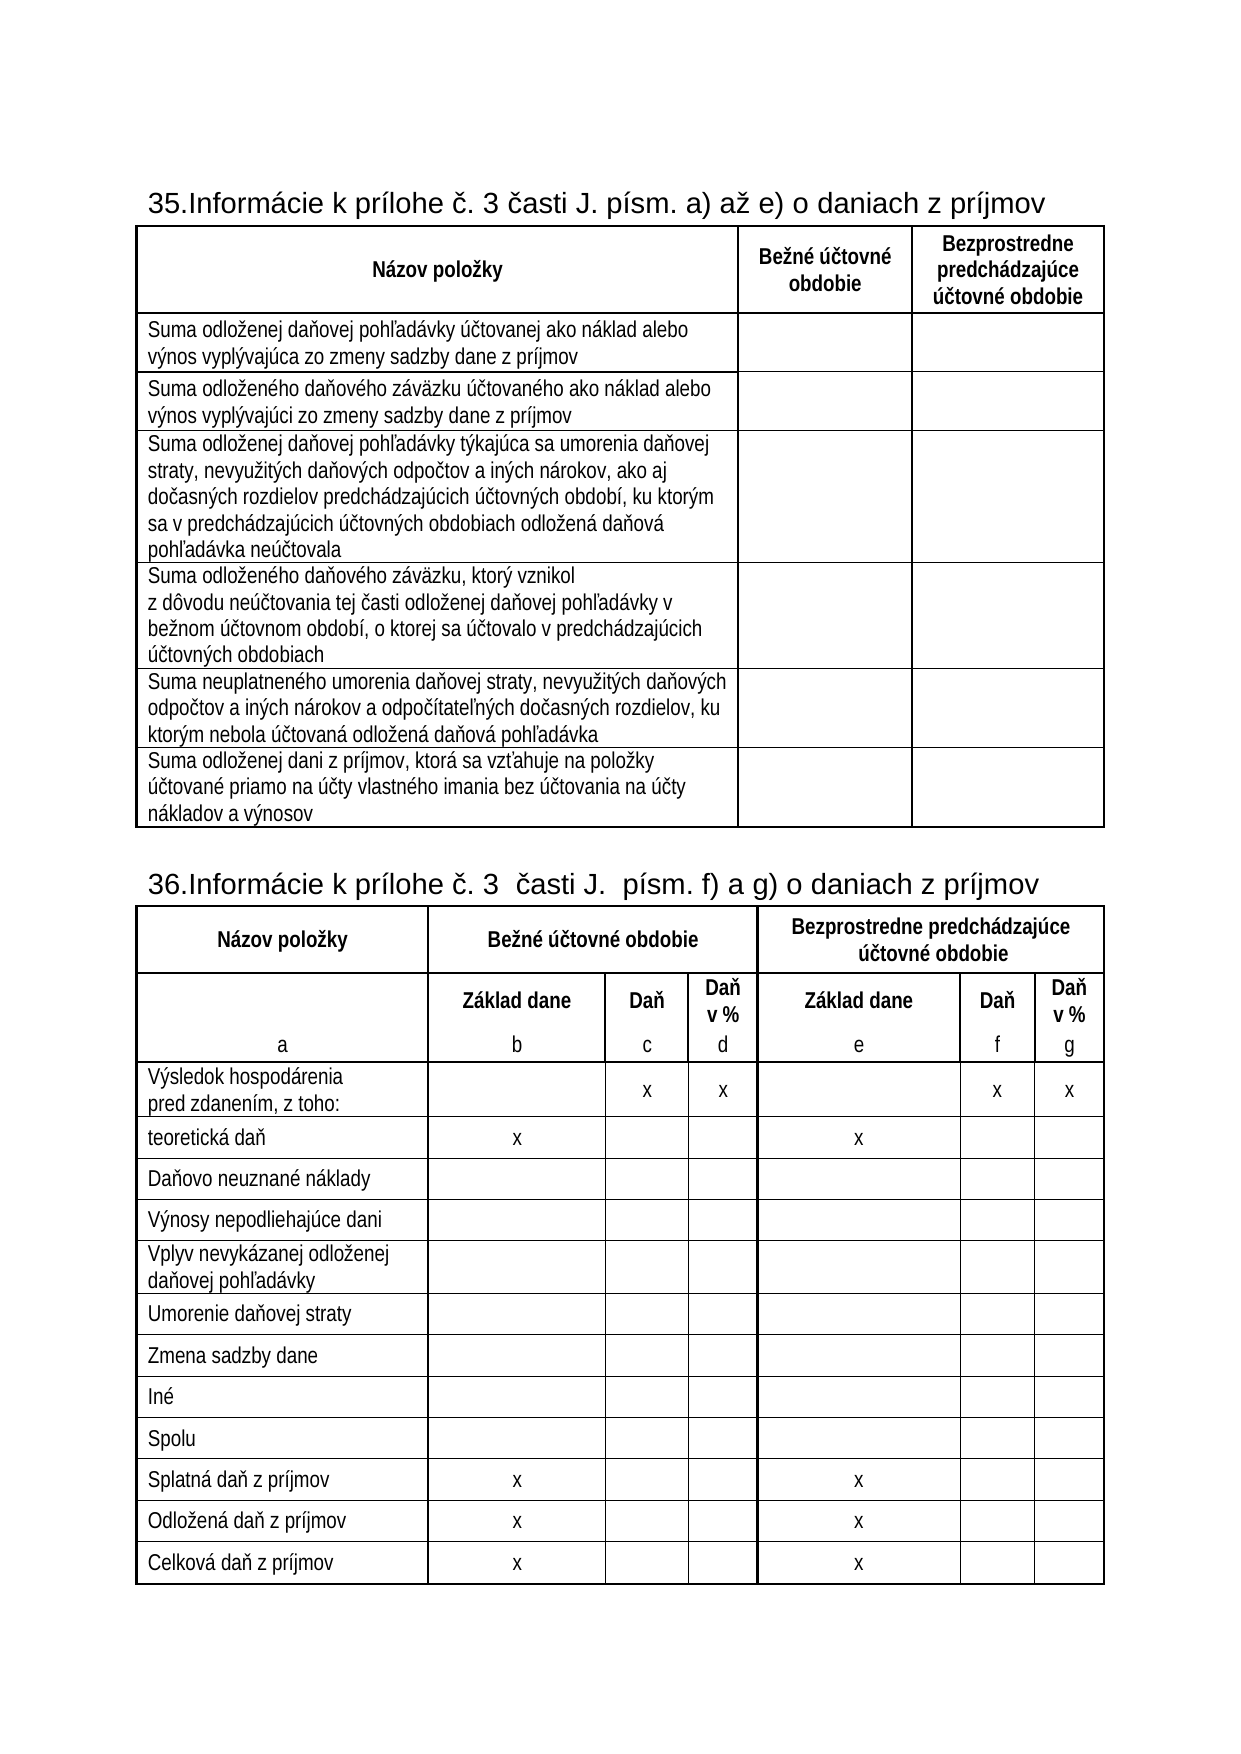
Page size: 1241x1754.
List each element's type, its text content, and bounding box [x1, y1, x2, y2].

table_cell [739, 314, 911, 371]
table_cell [606, 1241, 688, 1293]
table_cell [961, 1542, 1034, 1582]
table_cell [739, 563, 911, 668]
table_cell [961, 1159, 1034, 1199]
table_cell Odložená daň z príjmov [138, 1501, 427, 1541]
table_cell [961, 1459, 1034, 1500]
table_cell x [429, 1501, 605, 1541]
table_cell [759, 1063, 960, 1116]
table_cell [689, 1418, 756, 1458]
table_cell Daňovo neuznané náklady [138, 1159, 427, 1199]
table_cell [429, 1200, 605, 1240]
table_cell x [689, 1063, 756, 1116]
table_cell Základ dane [759, 974, 959, 1027]
table_cell c [606, 1027, 687, 1061]
table_cell Splatná daň z príjmov [138, 1459, 427, 1500]
title Informácie k prílohe č. 3 časti J. písm. f) a g) o daniach z príjmov [148, 867, 1093, 900]
table_cell [913, 372, 1103, 430]
table_cell x [1035, 1063, 1103, 1116]
table_cell [739, 669, 911, 747]
table_cell [1035, 1294, 1103, 1334]
table_header Bezprostredne predchádzajúce účtovné obdobie [759, 907, 1103, 972]
table_cell [1035, 1159, 1103, 1199]
table_cell Celková daň z príjmov [138, 1542, 427, 1582]
table_cell [606, 1377, 688, 1417]
table_cell x [429, 1459, 605, 1500]
table_cell Výnosy nepodliehajúce dani [138, 1200, 427, 1240]
table_cell [961, 1241, 1034, 1293]
table_cell [961, 1200, 1034, 1240]
table_header Názov položky [138, 227, 737, 312]
table_cell x [759, 1459, 960, 1500]
table_cell [606, 1459, 688, 1500]
title Informácie k prílohe č. 3 časti J. písm. a) až e) o daniach z príjmov [148, 186, 1093, 220]
table_cell [913, 563, 1103, 668]
table_cell [606, 1117, 688, 1157]
table_cell [689, 1459, 756, 1500]
table_cell [913, 431, 1103, 562]
table_cell [689, 1159, 756, 1199]
table_cell [961, 1501, 1034, 1541]
table_cell [1035, 1335, 1103, 1376]
table_cell g [1036, 1027, 1103, 1061]
table_cell Umorenie daňovej straty [138, 1294, 427, 1334]
table_cell x [759, 1542, 960, 1582]
table_cell [1035, 1542, 1103, 1582]
table_cell e [759, 1027, 959, 1061]
table_cell [759, 1159, 960, 1199]
table_cell Suma odloženej dani z príjmov, ktorá sa vzťahuje na položky účtované priamo na účty vlastného imania bez účtovania na účty nákladov a výnosov [138, 748, 737, 826]
table_header Názov položky [138, 907, 427, 972]
table_cell [606, 1200, 688, 1240]
table_cell [913, 314, 1103, 371]
table_cell teoretická daň [138, 1117, 427, 1157]
table_cell [429, 1377, 605, 1417]
table_cell x [429, 1542, 605, 1582]
table_cell [759, 1294, 960, 1334]
table_cell [606, 1294, 688, 1334]
table_cell Suma odloženej daňovej pohľadávky týkajúca sa umorenia daňovej straty, nevyužitých daňových odpočtov a iných nárokov, ako aj dočasných rozdielov predchádzajúcich účtovných období, ku ktorým sa v predchádzajúcich účtovných obdobiach odložená daňová pohľadávka neúčtovala [138, 431, 737, 562]
table_cell Daň [961, 974, 1034, 1027]
table_cell [689, 1117, 756, 1157]
table_header Bežné účtovné obdobie [739, 227, 911, 312]
table_cell Suma odloženého daňového záväzku, ktorý vznikol z dôvodu neúčtovania tej časti odloženej daňovej pohľadávky v bežnom účtovnom období, o ktorej sa účtovalo v predchádzajúcich účtovných obdobiach [138, 563, 737, 668]
table_cell [1035, 1501, 1103, 1541]
table_cell x [606, 1063, 688, 1116]
table_cell [759, 1200, 960, 1240]
table_cell [606, 1159, 688, 1199]
table_cell [429, 1241, 605, 1293]
table_header Bežné účtovné obdobie [429, 907, 756, 972]
table_cell [739, 431, 911, 562]
table_cell [689, 1335, 756, 1376]
table_cell Daň [606, 974, 687, 1027]
table_cell d [689, 1027, 756, 1061]
table_cell [759, 1241, 960, 1293]
table_cell [606, 1335, 688, 1376]
table_cell [1035, 1377, 1103, 1417]
table_cell [1035, 1241, 1103, 1293]
table_cell [689, 1377, 756, 1417]
table_cell [739, 748, 911, 826]
table_cell [429, 1418, 605, 1458]
table_cell Suma odloženého daňového záväzku účtovaného ako náklad alebo výnos vyplývajúci zo zmeny sadzby dane z príjmov [138, 373, 737, 430]
table_cell [961, 1335, 1034, 1376]
table_cell a [138, 1027, 427, 1061]
table_cell x [961, 1063, 1034, 1116]
table_cell x [759, 1117, 960, 1157]
table_cell Suma neuplatneného umorenia daňovej straty, nevyužitých daňových odpočtov a iných nárokov a odpočítateľných dočasných rozdielov, ku ktorým nebola účtovaná odložená daňová pohľadávka [138, 669, 737, 747]
table_cell [429, 1063, 605, 1116]
table_cell [759, 1377, 960, 1417]
table_cell x [429, 1117, 605, 1157]
table_cell Spolu [138, 1418, 427, 1458]
table_cell [429, 1159, 605, 1199]
table_cell [429, 1294, 605, 1334]
table_cell [913, 748, 1103, 826]
table_cell [689, 1501, 756, 1541]
table_cell x [759, 1501, 960, 1541]
table_cell [961, 1117, 1034, 1157]
table_cell Vplyv nevykázanej odloženej daňovej pohľadávky [138, 1241, 427, 1293]
table_cell [1035, 1459, 1103, 1500]
table_cell [689, 1542, 756, 1582]
table_cell Zmena sadzby dane [138, 1335, 427, 1376]
table_cell Daň v % [689, 974, 756, 1027]
table_cell Základ dane [429, 974, 604, 1027]
table_cell [689, 1200, 756, 1240]
table_cell [138, 974, 427, 1027]
table_cell [1035, 1117, 1103, 1157]
table_cell [913, 669, 1103, 747]
table_cell [606, 1542, 688, 1582]
table_cell [739, 372, 911, 430]
table_cell Výsledok hospodárenia pred zdanením, z toho: [138, 1063, 427, 1116]
table_cell Suma odloženej daňovej pohľadávky účtovanej ako náklad alebo výnos vyplývajúca zo zmeny sadzby dane z príjmov [138, 314, 737, 371]
table_cell [1035, 1200, 1103, 1240]
table_cell [961, 1418, 1034, 1458]
table_cell Iné [138, 1377, 427, 1417]
table_cell [759, 1335, 960, 1376]
table_cell [961, 1377, 1034, 1417]
table_cell b [429, 1027, 604, 1061]
table_cell [429, 1335, 605, 1376]
table_cell [689, 1294, 756, 1334]
table_cell [689, 1241, 756, 1293]
table_cell Daň v % [1036, 974, 1103, 1027]
table_cell [759, 1418, 960, 1458]
table_cell [961, 1294, 1034, 1334]
table_cell [606, 1418, 688, 1458]
table_header Bezprostredne predchádzajúce účtovné obdobie [913, 227, 1103, 312]
table_cell [606, 1501, 688, 1541]
table_cell [1035, 1418, 1103, 1458]
table_cell f [961, 1027, 1034, 1061]
